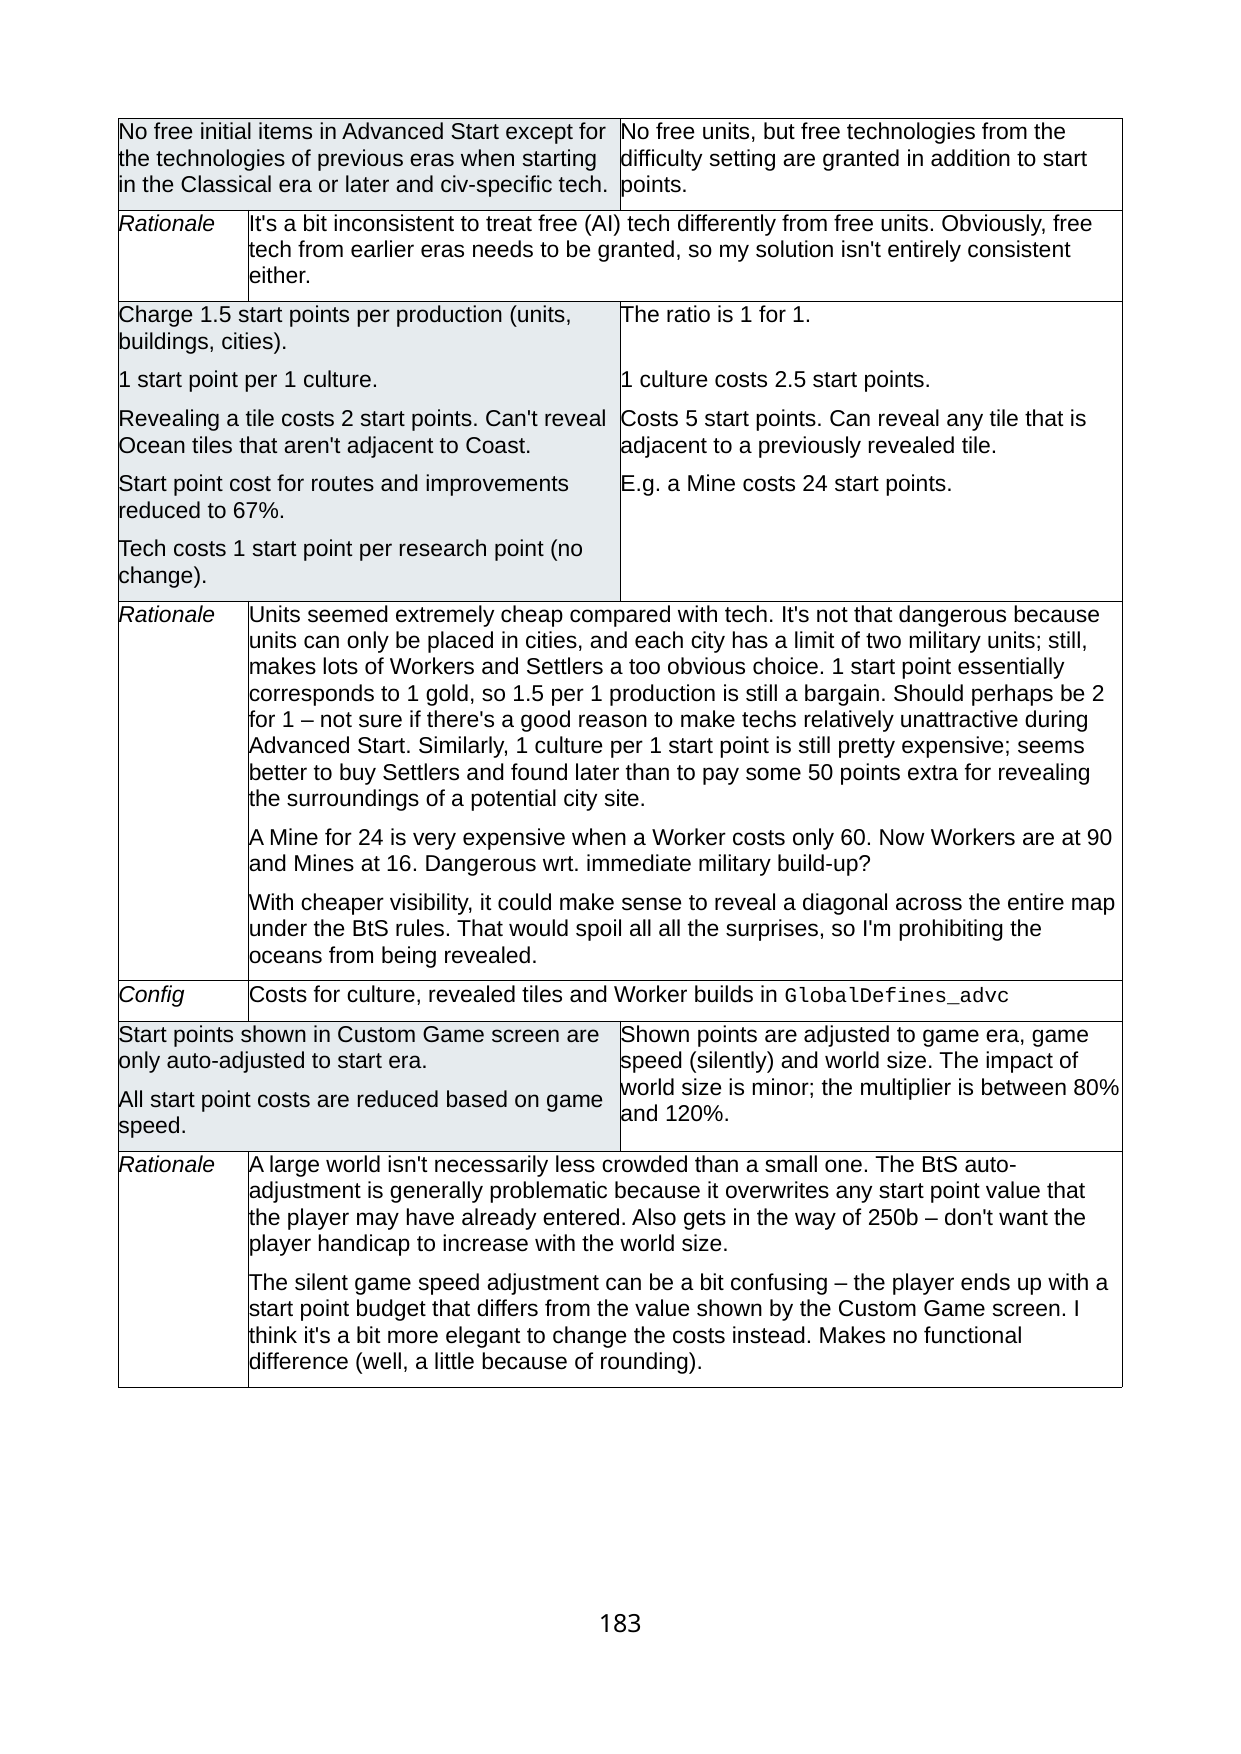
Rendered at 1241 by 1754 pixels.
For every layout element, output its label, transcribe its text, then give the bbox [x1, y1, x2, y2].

table_cell Start points shown in Custom Game screen are only auto-adjusted to start era. All start point costs are reduced based on game speed. [119, 1022, 620, 1151]
table_cell No free units, but free technologies from the difficulty setting are granted in addition to start points. [621, 119, 1122, 210]
table_cell It's a bit inconsistent to treat free (AI) tech differently from free units. Obviously, free tech from earlier eras needs to be granted, so my solution isn't entirely consistent either. [249, 211, 1122, 301]
table_cell Charge 1.5 start points per production (units, buildings, cities). 1 start point per 1 culture. Revealing a tile costs 2 start points. Can't reveal Ocean tiles that aren't adjacent to Coast. Start point cost for routes and improvements reduced to 67%. Tech costs 1 start point per research point (no change). [119, 302, 620, 601]
table_cell Units seemed extremely cheap compared with tech. It's not that dangerous because units can only be placed in cities, and each city has a limit of two military units; still, makes lots of Workers and Settlers a too obvious choice. 1 start point essentially corresponds to 1 gold, so 1.5 per 1 production is still a bargain. Should perhaps be 2 for 1 – not sure if there's a good reason to make techs relatively unattractive during Advanced Start. Similarly, 1 culture per 1 start point is still pretty expensive; seems better to buy Settlers and found later than to pay some 50 points extra for revealing the surroundings of a potential city site. A Mine for 24 is very expensive when a Worker costs only 60. Now Workers are at 90 and Mines at 16. Dangerous wrt. immediate military build-up? With cheaper visibility, it could make sense to reveal a diagonal across the entire map under the BtS rules. That would spoil all all the surprises, so I'm prohibiting the oceans from being revealed. [249, 602, 1122, 980]
table_cell Rationale [119, 602, 248, 980]
table_cell A large world isn't necessarily less crowded than a small one. The BtS auto-adjustment is generally problematic because it overwrites any start point value that the player may have already entered. Also gets in the way of 250b – don't want the player handicap to increase with the world size. The silent game speed adjustment can be a bit confusing – the player ends up with a start point budget that differs from the value shown by the Custom Game screen. I think it's a bit more elegant to change the costs instead. Makes no functional difference (well, a little because of rounding). [249, 1152, 1122, 1387]
table_cell Costs for culture, revealed tiles and Worker builds in GlobalDefines_advc [249, 981, 1122, 1021]
table_cell Config [119, 981, 248, 1021]
table_cell Rationale [119, 1152, 248, 1387]
table_cell The ratio is 1 for 1. 1 culture costs 2.5 start points. Costs 5 start points. Can reveal any tile that is adjacent to a previously revealed tile. E.g. a Mine costs 24 start points. [621, 302, 1122, 601]
table_cell Shown points are adjusted to game era, game speed (silently) and world size. The impact of world size is minor; the multiplier is between 80% and 120%. [621, 1022, 1122, 1151]
table_cell Rationale [119, 211, 248, 301]
table_cell No free initial items in Advanced Start except for the technologies of previous eras when starting in the Classical era or later and civ-specific tech. [119, 119, 620, 210]
